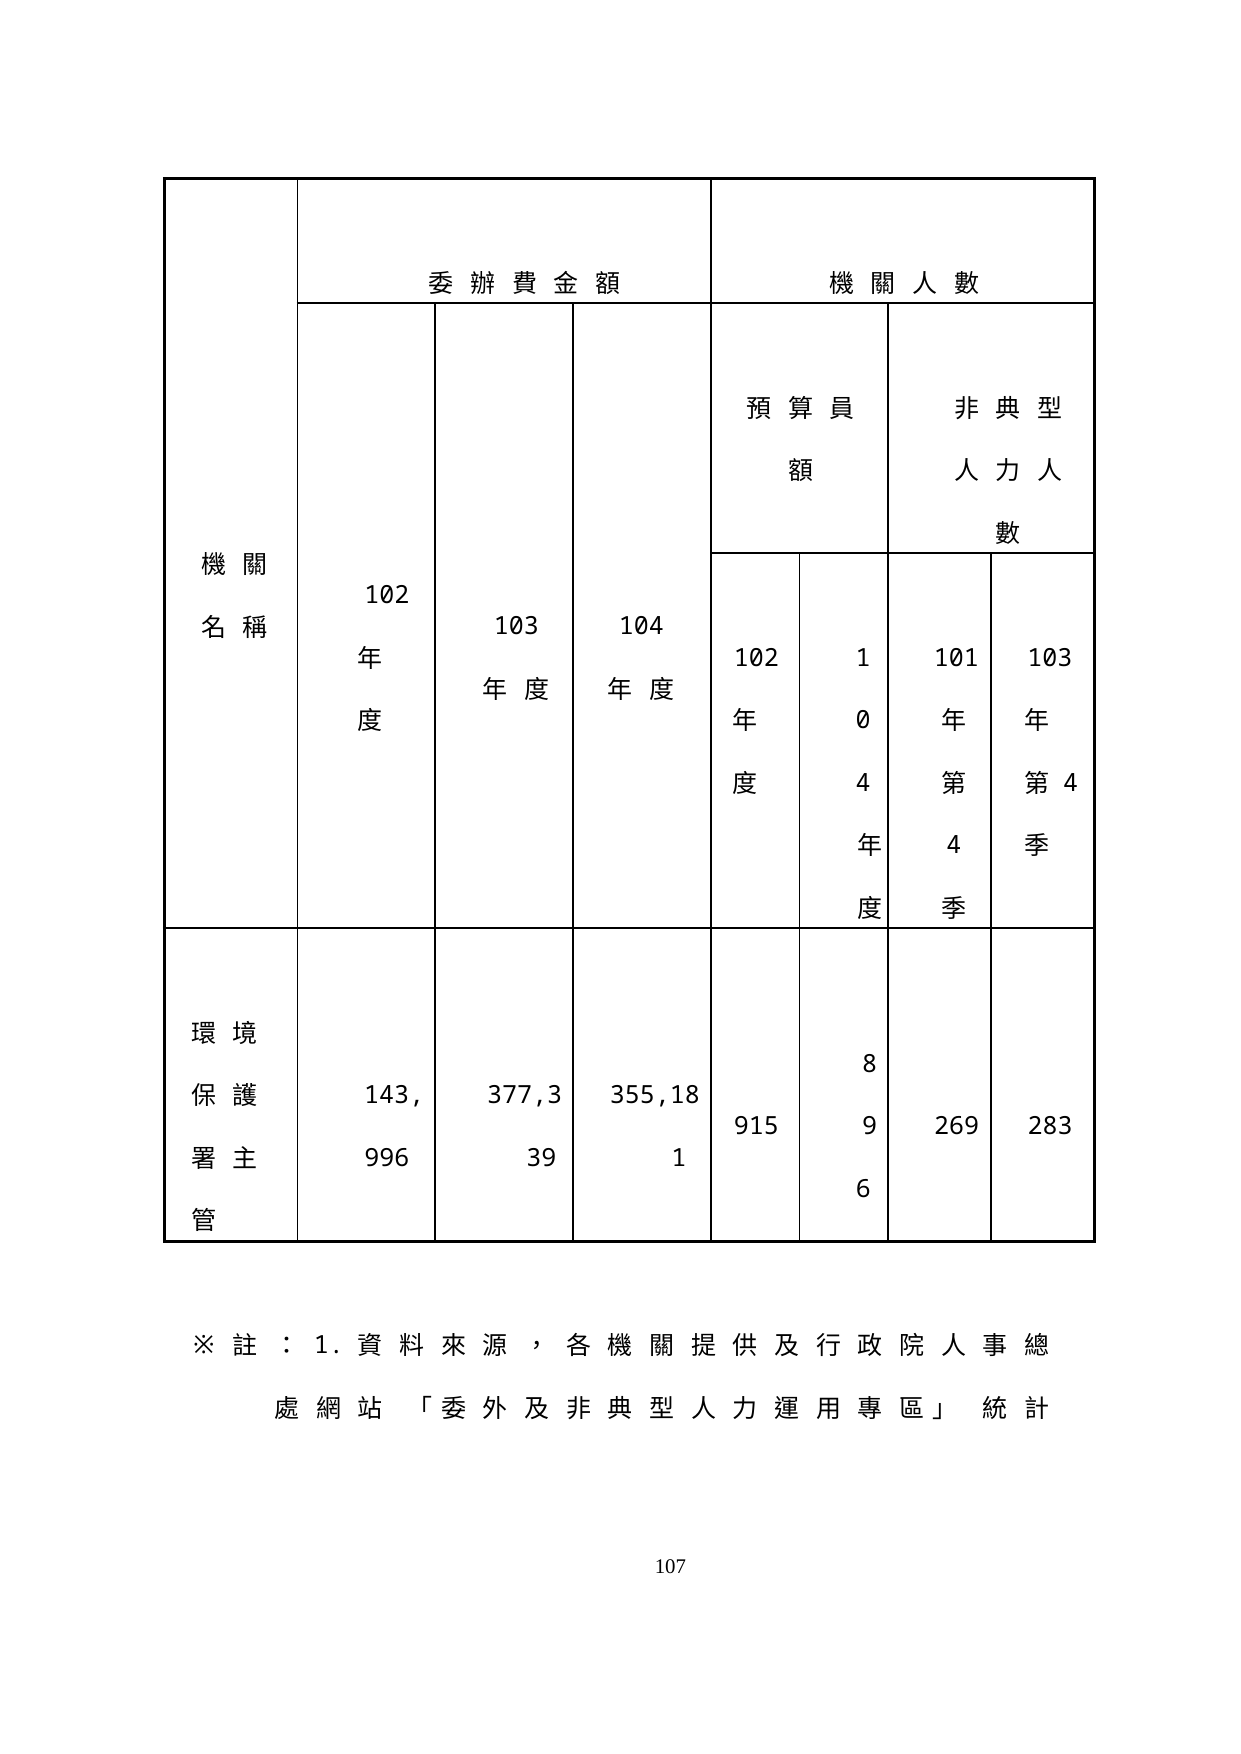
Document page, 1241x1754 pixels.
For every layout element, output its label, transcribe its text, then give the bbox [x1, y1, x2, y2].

table_cell 355,181 [574, 929, 710, 1240]
table_cell 377,339 [436, 929, 572, 1240]
table_cell 103年度 [436, 304, 572, 927]
table_cell 102年度 [298, 304, 434, 927]
table_cell 915 [712, 929, 799, 1240]
table_cell 非典型人力人數 [889, 304, 1093, 552]
table_cell 104年度 [800, 554, 887, 927]
table_cell 143,996 [298, 929, 434, 1240]
table_header 機關人數 [712, 180, 1093, 302]
table_cell 102年度 [712, 554, 799, 927]
table_cell 283 [992, 929, 1093, 1240]
table_cell 101年第4季 [889, 554, 990, 927]
table_header 機關名稱 [166, 180, 297, 927]
table_cell 103年第4季 [992, 554, 1093, 927]
table_cell 104年度 [574, 304, 710, 927]
table_cell 269 [889, 929, 990, 1240]
table_cell 預算員額 [712, 304, 887, 552]
table_cell 環境保護署主管 [166, 929, 297, 1240]
table_cell 896 [800, 929, 887, 1240]
table_header 委辦費金額 [298, 180, 710, 302]
text ※註：1.資料來源，各機關提供及行政院人事總處網站「委外及非典型人力運用專區」統計 [153, 1302, 1058, 1427]
